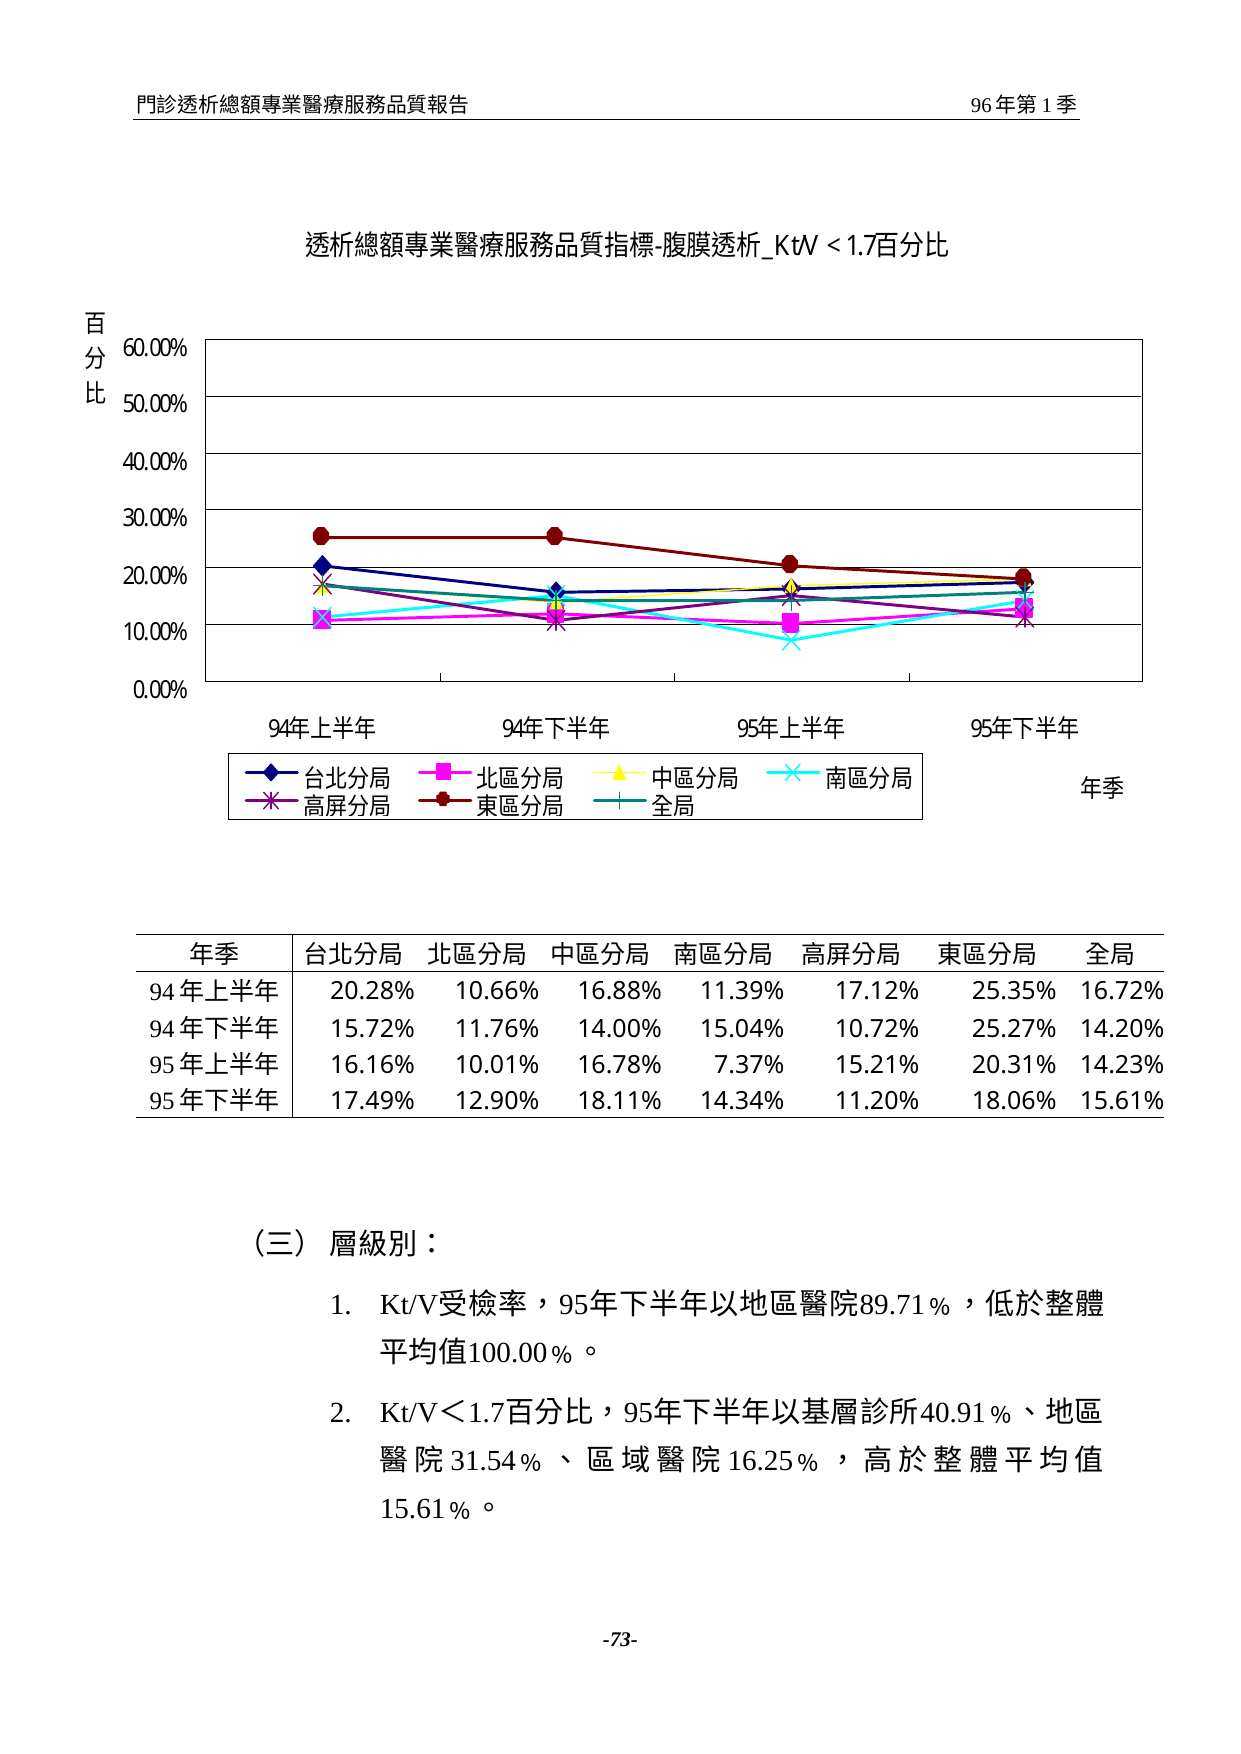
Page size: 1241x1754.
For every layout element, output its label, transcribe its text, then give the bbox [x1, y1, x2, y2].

table_cell 18.06% [919, 1081, 1056, 1117]
table_cell 15.61% [1056, 1081, 1164, 1117]
table_cell 14.34% [662, 1081, 784, 1117]
table_cell 17.12% [784, 972, 919, 1008]
list Kt/V受檢率，95年下半年以地區醫院89.71﹪，低於整體平均值100.00﹪。 [329, 1276, 1104, 1372]
list Kt/V＜1.7百分比，95年下半年以基層診所40.91﹪、地區醫院31.54﹪、區域醫院16.25﹪，高於整體平均值15.61﹪。 [329, 1384, 1104, 1528]
table_header 高屏分局 [784, 935, 919, 971]
table_cell 16.78% [539, 1044, 662, 1081]
table_cell 10.01% [415, 1044, 539, 1081]
table_cell 12.90% [415, 1081, 539, 1117]
table_cell 11.20% [784, 1081, 919, 1117]
table_cell 25.35% [919, 972, 1056, 1008]
table_cell 20.28% [293, 972, 414, 1008]
table_header 全局 [1056, 935, 1164, 971]
table_cell 18.11% [539, 1081, 662, 1117]
table_cell 17.49% [293, 1081, 414, 1117]
table_cell 16.16% [293, 1044, 414, 1081]
table_cell 15.72% [293, 1008, 414, 1044]
table_cell 94年上半年 [136, 972, 292, 1008]
table_cell 11.39% [662, 972, 784, 1008]
table_header 台北分局 [293, 935, 414, 971]
table_cell 15.04% [662, 1008, 784, 1044]
table_header 北區分局 [415, 935, 539, 971]
table_cell 7.37% [662, 1044, 784, 1081]
table_header 南區分局 [662, 935, 784, 971]
table_header 年季 [136, 935, 292, 971]
table_cell 14.23% [1056, 1044, 1164, 1081]
table_cell 95年上半年 [136, 1044, 292, 1081]
table_header 東區分局 [919, 935, 1056, 971]
table_cell 10.66% [415, 972, 539, 1008]
table_cell 10.72% [784, 1008, 919, 1044]
table_cell 25.27% [919, 1008, 1056, 1044]
table_cell 14.20% [1056, 1008, 1164, 1044]
table_cell 16.88% [539, 972, 662, 1008]
table_cell 15.21% [784, 1044, 919, 1081]
list 層級別： [236, 1216, 1104, 1264]
table_header 中區分局 [539, 935, 662, 971]
table_cell 11.76% [415, 1008, 539, 1044]
table_cell 20.31% [919, 1044, 1056, 1081]
table_cell 94年下半年 [136, 1008, 292, 1044]
table_cell 14.00% [539, 1008, 662, 1044]
table_cell 16.72% [1056, 972, 1164, 1008]
table_cell 95年下半年 [136, 1081, 292, 1117]
